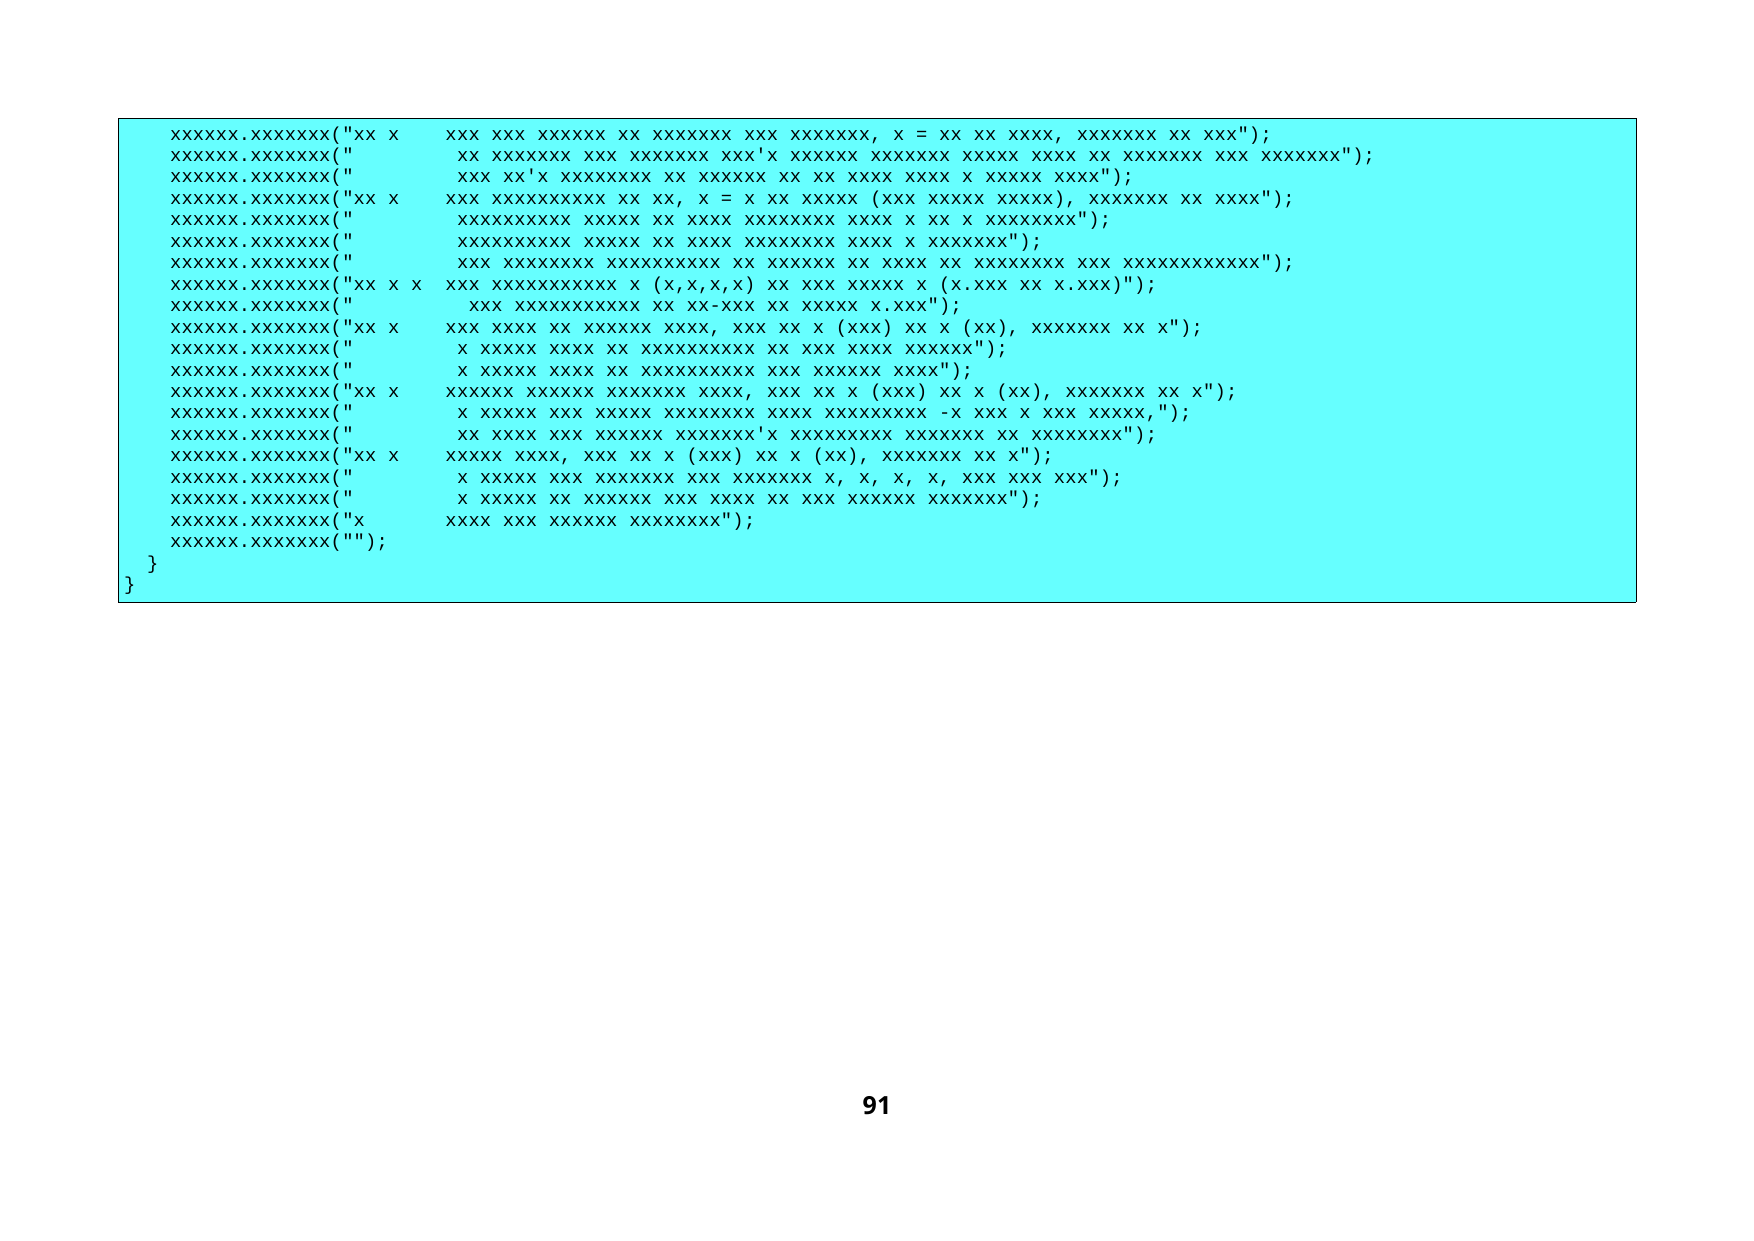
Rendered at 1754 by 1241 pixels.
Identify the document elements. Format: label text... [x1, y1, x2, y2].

table_header xxxxxx.xxxxxxx("xx x xxx xxx xxxxxx xx xxxxxxx xxx xxxxxxx, x = xx xx xxxx, xxxxxxx xx xxx"); xxxxxx.xxxxxxx(" xx xxxxxxx xxx xxxxxxx xxx'x xxxxxx xxxxxxx xxxxx xxxx xx xxxxxxx xxx xxxxxxx"); xxxxxx.xxxxxxx(" xxx xx'x xxxxxxxx xx xxxxxx xx xx xxxx xxxx x xxxxx xxxx"); xxxxxx.xxxxxxx("xx x xxx xxxxxxxxxx xx xx, x = x xx xxxxx (xxx xxxxx xxxxx), xxxxxxx xx xxxx"); xxxxxx.xxxxxxx(" xxxxxxxxxx xxxxx xx xxxx xxxxxxxx xxxx x xx x xxxxxxxx"); xxxxxx.xxxxxxx(" xxxxxxxxxx xxxxx xx xxxx xxxxxxxx xxxx x xxxxxxx"); xxxxxx.xxxxxxx(" xxx xxxxxxxx xxxxxxxxxx xx xxxxxx xx xxxx xx xxxxxxxx xxx xxxxxxxxxxxx"); xxxxxx.xxxxxxx("xx x x xxx xxxxxxxxxxx x (x,x,x,x) xx xxx xxxxx x (x.xxx xx x.xxx)"); xxxxxx.xxxxxxx(" xxx xxxxxxxxxxx xx xx-xxx xx xxxxx x.xxx"); xxxxxx.xxxxxxx("xx x xxx xxxx xx xxxxxx xxxx, xxx xx x (xxx) xx x (xx), xxxxxxx xx x"); xxxxxx.xxxxxxx(" x xxxxx xxxx xx xxxxxxxxxx xx xxx xxxx xxxxxx"); xxxxxx.xxxxxxx(" x xxxxx xxxx xx xxxxxxxxxx xxx xxxxxx xxxx"); xxxxxx.xxxxxxx("xx x xxxxxx xxxxxx xxxxxxx xxxx, xxx xx x (xxx) xx x (xx), xxxxxxx xx x"); xxxxxx.xxxxxxx(" x xxxxx xxx xxxxx xxxxxxxx xxxx xxxxxxxxx -x xxx x xxx xxxxx,"); xxxxxx.xxxxxxx(" xx xxxx xxx xxxxxx xxxxxxx'x xxxxxxxxx xxxxxxx xx xxxxxxxx"); xxxxxx.xxxxxxx("xx x xxxxx xxxx, xxx xx x (xxx) xx x (xx), xxxxxxx xx x"); xxxxxx.xxxxxxx(" x xxxxx xxx xxxxxxx xxx xxxxxxx x, x, x, x, xxx xxx xxx"); xxxxxx.xxxxxxx(" x xxxxx xx xxxxxx xxx xxxx xx xxx xxxxxx xxxxxxx"); xxxxxx.xxxxxxx("x xxxx xxx xxxxxx xxxxxxxx"); xxxxxx.xxxxxxx(""); } } [119, 119, 1636, 602]
